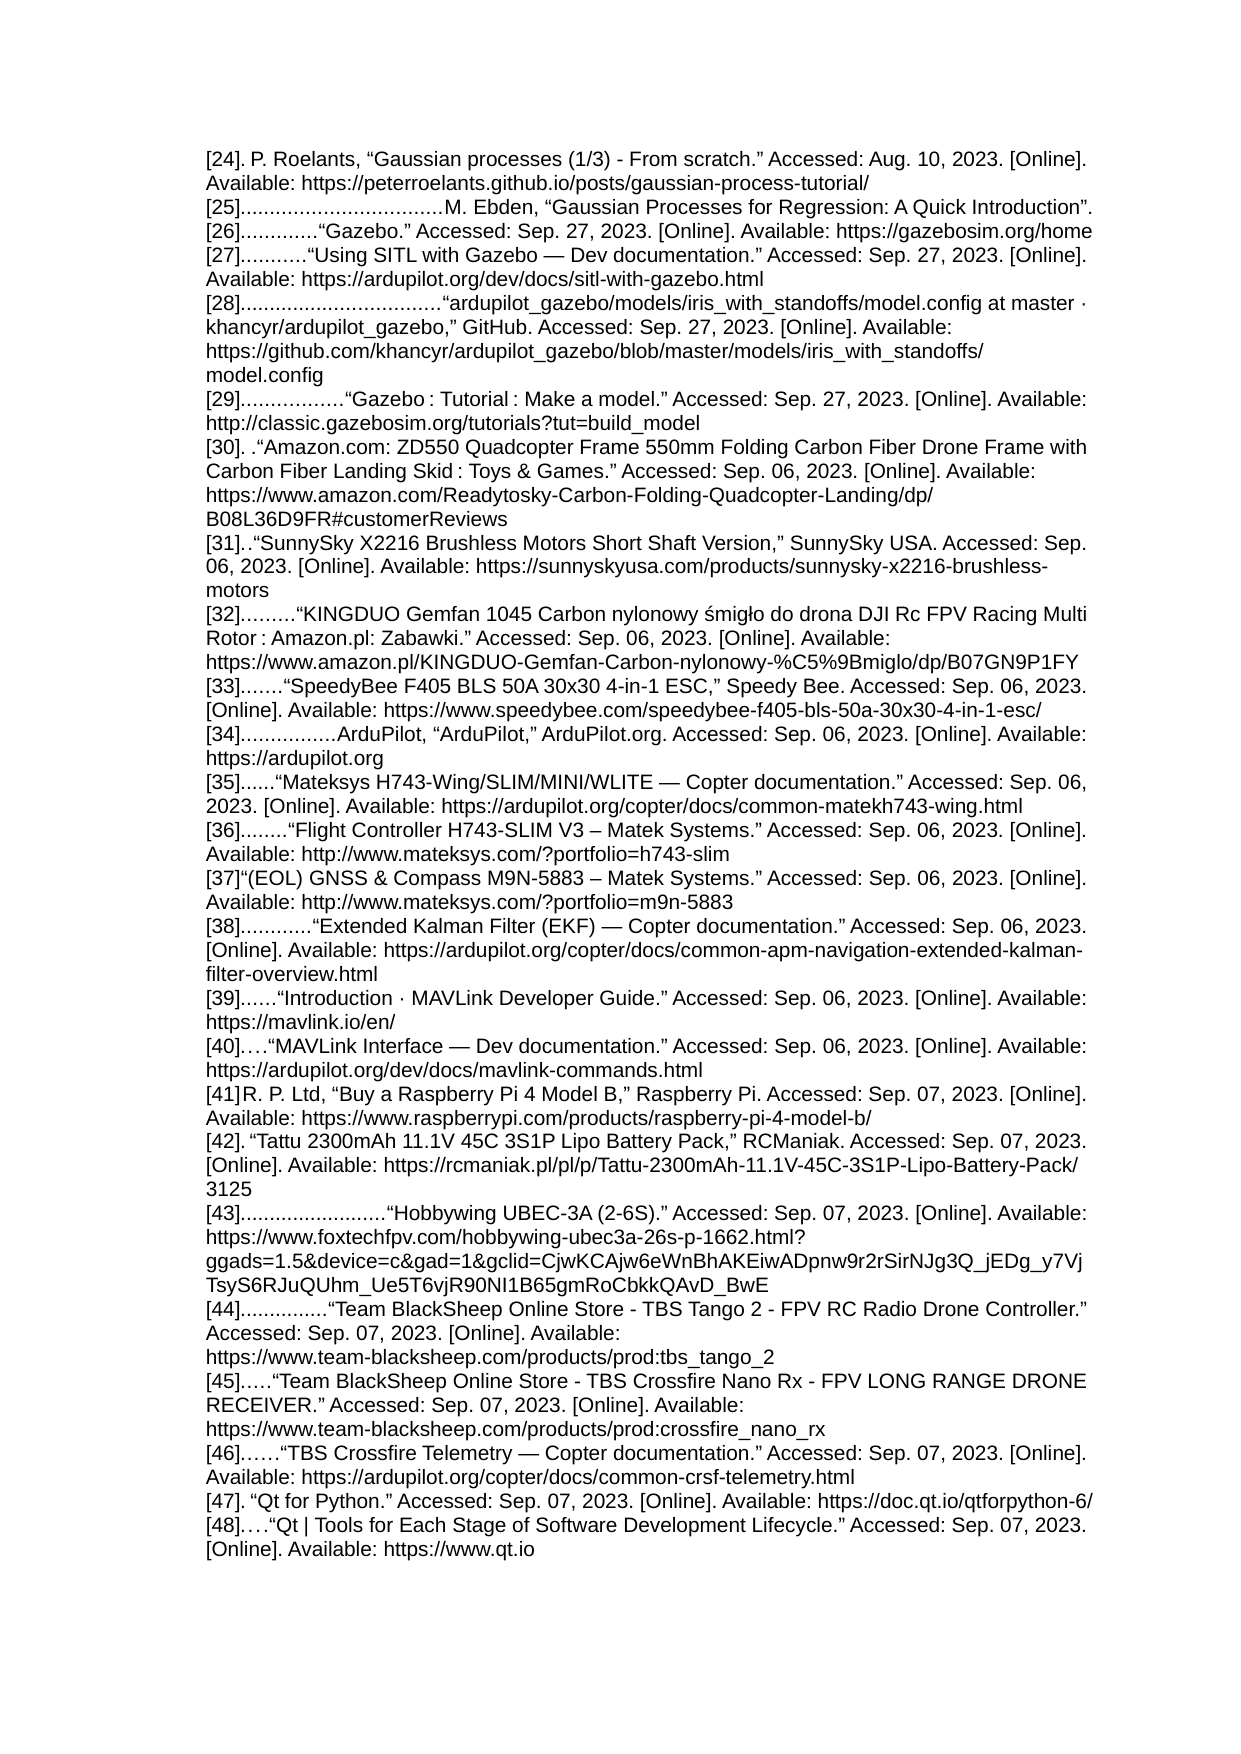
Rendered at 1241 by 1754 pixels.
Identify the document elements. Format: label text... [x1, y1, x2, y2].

text [39] “Introduction · MAVLink Developer Guide.” Accessed: Sep. 06, 2023. [Online]. Available: https://mavlink.io/en/ [206, 986, 1093, 1033]
text [40] “MAVLink Interface — Dev documentation.” Accessed: Sep. 06, 2023. [Online]. Available: https://ardupilot.org/dev/docs/mavlink-commands.html [206, 1033, 1093, 1081]
text [37] “(EOL) GNSS & Compass M9N-5883 – Matek Systems.” Accessed: Sep. 06, 2023. [Online]. Available: http://www.mateksys.com/?portfolio=m9n-5883 [206, 866, 1093, 914]
text [28] “ardupilot_gazebo/models/iris_with_standoffs/model.config at master · khancyr/ardupilot_gazebo,” GitHub. Accessed: Sep. 27, 2023. [Online]. Available: https://github.com/khancyr/ardupilot_gazebo/blob/master/models/iris_with_standoffs/model.config [206, 291, 1093, 387]
text [36] “Flight Controller H743-SLIM V3 – Matek Systems.” Accessed: Sep. 06, 2023. [Online]. Available: http://www.mateksys.com/?portfolio=h743-slim [206, 818, 1093, 866]
text [41] R. P. Ltd, “Buy a Raspberry Pi 4 Model B,” Raspberry Pi. Accessed: Sep. 07, 2023. [Online]. Available: https://www.raspberrypi.com/products/raspberry-pi-4-model-b/ [206, 1081, 1093, 1129]
text [30] “Amazon.com: ZD550 Quadcopter Frame 550mm Folding Carbon Fiber Drone Frame with Carbon Fiber Landing Skid : Toys & Games.” Accessed: Sep. 06, 2023. [Online]. Available: https://www.amazon.com/Readytosky-Carbon-Folding-Quadcopter-Landing/dp/B08L36D9FR#customerReviews [206, 434, 1093, 530]
text [31] “SunnySky X2216 Brushless Motors Short Shaft Version,” SunnySky USA. Accessed: Sep. 06, 2023. [Online]. Available: https://sunnyskyusa.com/products/sunnysky-x2216-brushless-motors [206, 530, 1093, 602]
text [33] “SpeedyBee F405 BLS 50A 30x30 4-in-1 ESC,” Speedy Bee. Accessed: Sep. 06, 2023. [Online]. Available: https://www.speedybee.com/speedybee-f405-bls-50a-30x30-4-in-1-esc/ [206, 674, 1093, 722]
text [25] M. Ebden, “Gaussian Processes for Regression: A Quick Introduction”. [206, 195, 1093, 219]
text [29] “Gazebo : Tutorial : Make a model.” Accessed: Sep. 27, 2023. [Online]. Available: http://classic.gazebosim.org/tutorials?tut=build_model [206, 387, 1093, 434]
text [35] “Mateksys H743-Wing/SLIM/MINI/WLITE — Copter documentation.” Accessed: Sep. 06, 2023. [Online]. Available: https://ardupilot.org/copter/docs/common-matekh743-wing.html [206, 770, 1093, 818]
text [45] “Team BlackSheep Online Store - TBS Crossfire Nano Rx - FPV LONG RANGE DRONE RECEIVER.” Accessed: Sep. 07, 2023. [Online]. Available: https://www.team-blacksheep.com/products/prod:crossfire_nano_rx [206, 1369, 1093, 1441]
text [42] “Tattu 2300mAh 11.1V 45C 3S1P Lipo Battery Pack,” RCManiak. Accessed: Sep. 07, 2023. [Online]. Available: https://rcmaniak.pl/pl/p/Tattu-2300mAh-11.1V-45C-3S1P-Lipo-Battery-Pack/3125 [206, 1129, 1093, 1201]
text [26] “Gazebo.” Accessed: Sep. 27, 2023. [Online]. Available: https://gazebosim.org/home [206, 219, 1093, 243]
text [27] “Using SITL with Gazebo — Dev documentation.” Accessed: Sep. 27, 2023. [Online]. Available: https://ardupilot.org/dev/docs/sitl-with-gazebo.html [206, 243, 1093, 291]
text [47] “Qt for Python.” Accessed: Sep. 07, 2023. [Online]. Available: https://doc.qt.io/qtforpython-6/ [206, 1489, 1093, 1513]
text [43] “Hobbywing UBEC-3A (2-6S).” Accessed: Sep. 07, 2023. [Online]. Available: https://www.foxtechfpv.com/hobbywing-ubec3a-26s-p-1662.html?ggads=1.5&device=c&gad=1&gclid=CjwKCAjw6eWnBhAKEiwADpnw9r2rSirNJg3Q_jEDg_y7VjTsyS6RJuQUhm_Ue5T6vjR90NI1B65gmRoCbkkQAvD_BwE [206, 1201, 1093, 1297]
text [24] P. Roelants, “Gaussian processes (1/3) - From scratch.” Accessed: Aug. 10, 2023. [Online]. Available: https://peterroelants.github.io/posts/gaussian-process-tutorial/ [206, 147, 1093, 195]
text [38] “Extended Kalman Filter (EKF) — Copter documentation.” Accessed: Sep. 06, 2023. [Online]. Available: https://ardupilot.org/copter/docs/common-apm-navigation-extended-kalman-filter-overview.html [206, 914, 1093, 986]
text [32] “KINGDUO Gemfan 1045 Carbon nylonowy śmigło do drona DJI Rc FPV Racing Multi Rotor : Amazon.pl: Zabawki.” Accessed: Sep. 06, 2023. [Online]. Available: https://www.amazon.pl/KINGDUO-Gemfan-Carbon-nylonowy-%C5%9Bmiglo/dp/B07GN9P1FY [206, 602, 1093, 674]
text [34] ArduPilot, “ArduPilot,” ArduPilot.org. Accessed: Sep. 06, 2023. [Online]. Available: https://ardupilot.org [206, 722, 1093, 770]
text [48] “Qt | Tools for Each Stage of Software Development Lifecycle.” Accessed: Sep. 07, 2023. [Online]. Available: https://www.qt.io [206, 1513, 1093, 1561]
text [44] “Team BlackSheep Online Store - TBS Tango 2 - FPV RC Radio Drone Controller.” Accessed: Sep. 07, 2023. [Online]. Available: https://www.team-blacksheep.com/products/prod:tbs_tango_2 [206, 1297, 1093, 1369]
text [46] “TBS Crossfire Telemetry — Copter documentation.” Accessed: Sep. 07, 2023. [Online]. Available: https://ardupilot.org/copter/docs/common-crsf-telemetry.html [206, 1441, 1093, 1489]
